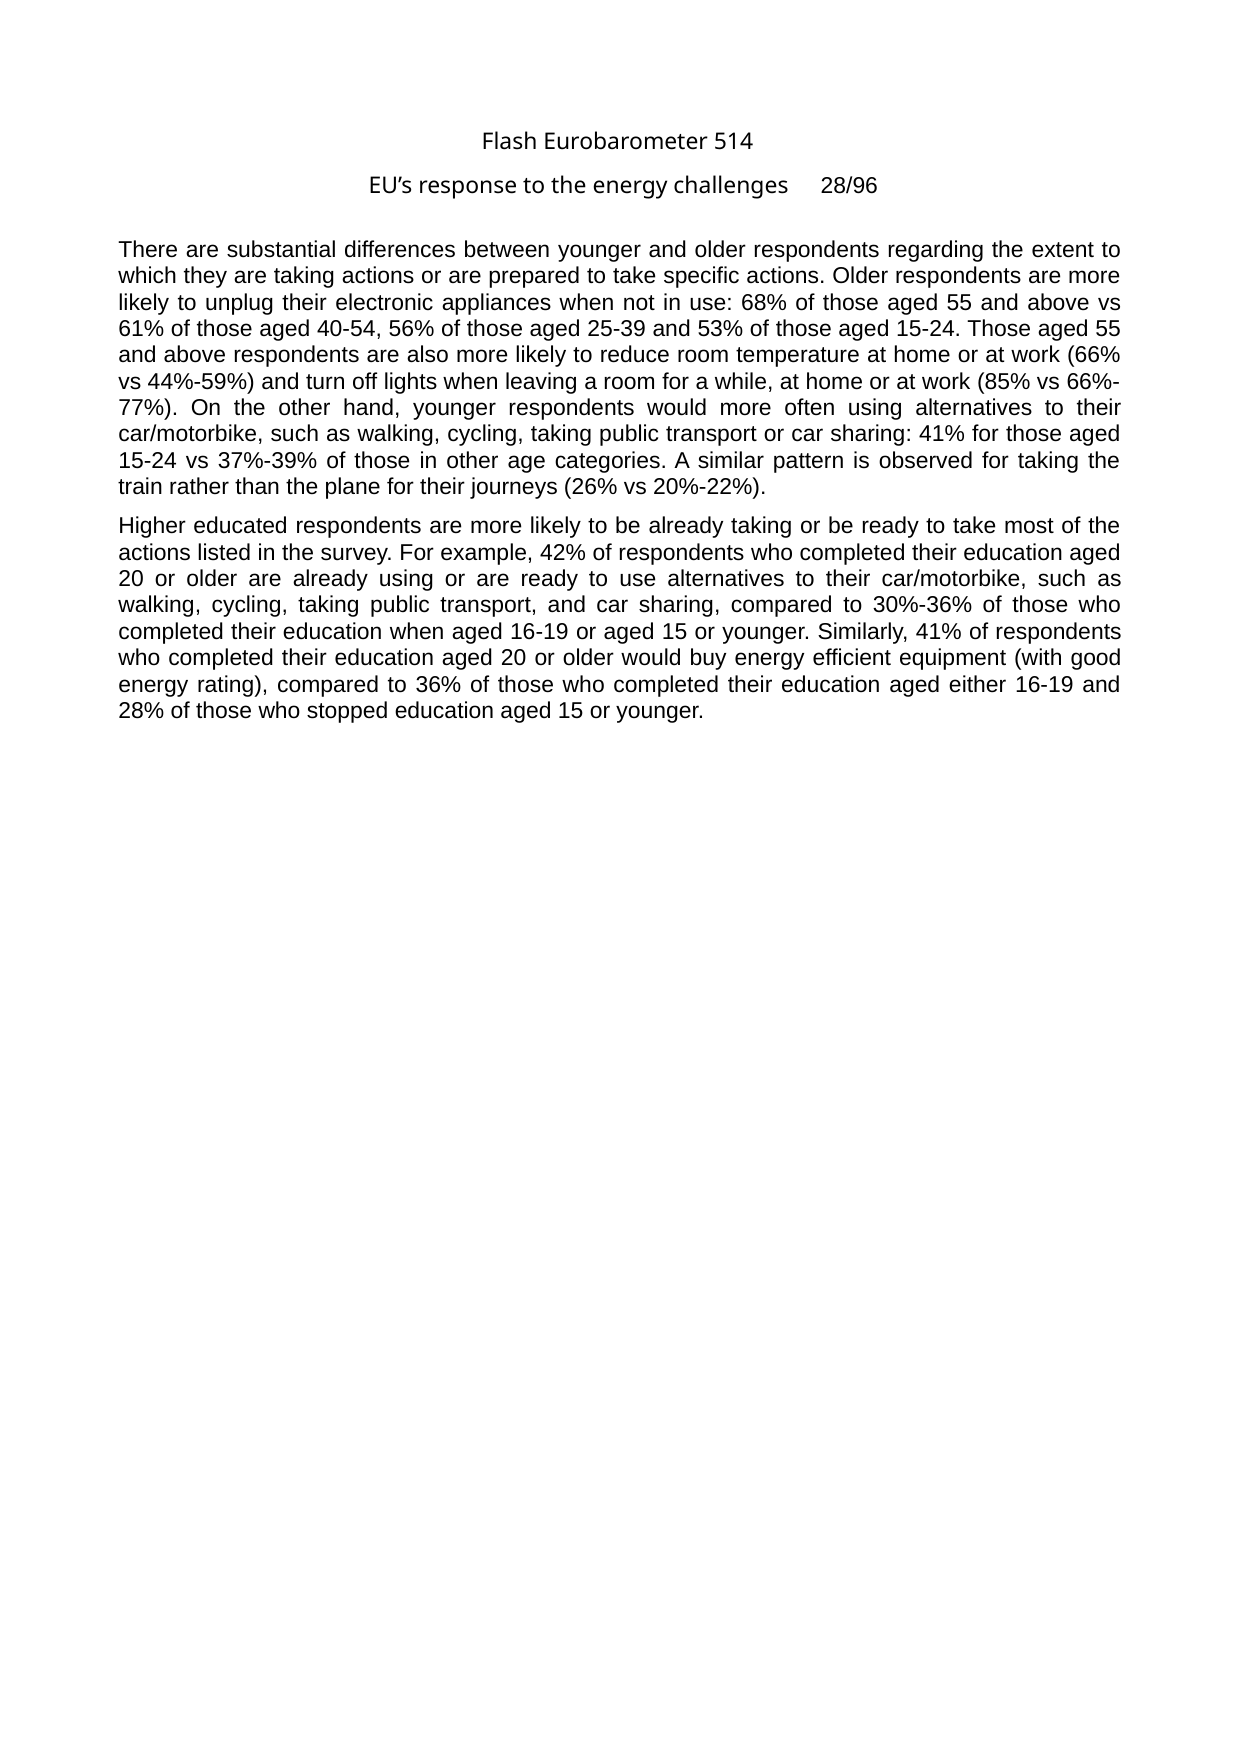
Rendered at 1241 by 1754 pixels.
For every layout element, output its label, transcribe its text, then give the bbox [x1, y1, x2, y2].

text There are substantial differences between younger and older respondents regarding the extent to which they are taking actions or are prepared to take specific actions. Older respondents are more likely to unplug their electronic appliances when not in use: 68% of those aged 55 and above vs 61% of those aged 40-54, 56% of those aged 25-39 and 53% of those aged 15-24. Those aged 55 and above respondents are also more likely to reduce room temperature at home or at work (66% vs 44%-59%) and turn off lights when leaving a room for a while, at home or at work (85% vs 66%-77%). On the other hand, younger respondents would more often using alternatives to their car/motorbike, such as walking, cycling, taking public transport or car sharing: 41% for those aged 15-24 vs 37%-39% of those in other age categories. A similar pattern is observed for taking the train rather than the plane for their journeys (26% vs 20%-22%). [118, 236, 1122, 499]
text Higher educated respondents are more likely to be already taking or be ready to take most of the actions listed in the survey. For example, 42% of respondents who completed their education aged 20 or older are already using or are ready to use alternatives to their car/motorbike, such as walking, cycling, taking public transport, and car sharing, compared to 30%-36% of those who completed their education when aged 16-19 or aged 15 or younger. Similarly, 41% of respondents who completed their education aged 20 or older would buy energy efficient equipment (with good energy rating), compared to 36% of those who completed their education aged either 16-19 and 28% of those who stopped education aged 15 or younger. [118, 512, 1122, 723]
